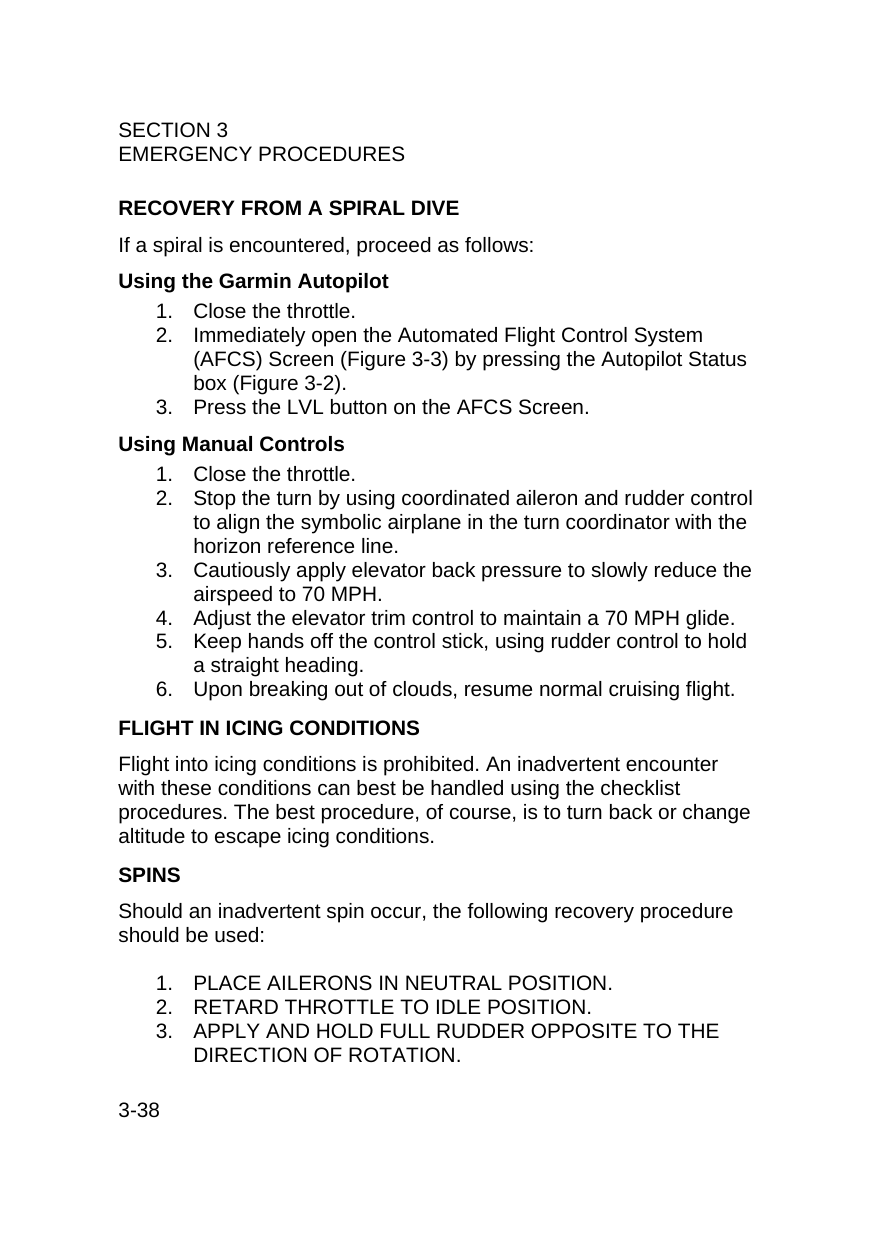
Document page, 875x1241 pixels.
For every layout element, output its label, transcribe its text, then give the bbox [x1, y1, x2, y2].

list Close the throttle. [156, 299, 756, 323]
list Cautiously apply elevator back pressure to slowly reduce the airspeed to 70 MPH. [156, 557, 756, 605]
list Upon breaking out of clouds, resume normal cruising flight. [156, 677, 756, 701]
subtitle FLIGHT IN ICING CONDITIONS [118, 716, 756, 740]
text If a spiral is encountered, proceed as follows: [118, 232, 756, 256]
subtitle Using the Garmin Autopilot [118, 269, 756, 293]
list PLACE AILERONS IN NEUTRAL POSITION. [156, 971, 756, 995]
subtitle SPINS [118, 863, 756, 887]
list Close the throttle. [156, 462, 756, 486]
list Immediately open the Automated Flight Control System (AFCS) Screen (Figure 3-3) by pressing the Autopilot Status box (Figure 3-2). [156, 323, 756, 395]
list Keep hands off the control stick, using rudder control to hold a straight heading. [156, 629, 756, 677]
list Adjust the elevator trim control to maintain a 70 MPH glide. [156, 605, 756, 629]
list Stop the turn by using coordinated aileron and rudder control to align the symbolic airplane in the turn coordinator with the horizon reference line. [156, 486, 756, 557]
list APPLY AND HOLD FULL RUDDER OPPOSITE TO THE DIRECTION OF ROTATION. [156, 1019, 756, 1067]
list Press the LVL button on the AFCS Screen. [156, 395, 756, 419]
text Flight into icing conditions is prohibited. An inadvertent encounter with these conditions can best be handled using the checklist procedures. The best procedure, of course, is to turn back or change altitude to escape icing conditions. [118, 752, 756, 848]
subtitle Using Manual Controls [118, 431, 756, 455]
text Should an inadvertent spin occur, the following recovery procedure should be used: [118, 899, 756, 947]
list RETARD THROTTLE TO IDLE POSITION. [156, 995, 756, 1019]
subtitle RECOVERY FROM A SPIRAL DIVE [118, 196, 756, 220]
